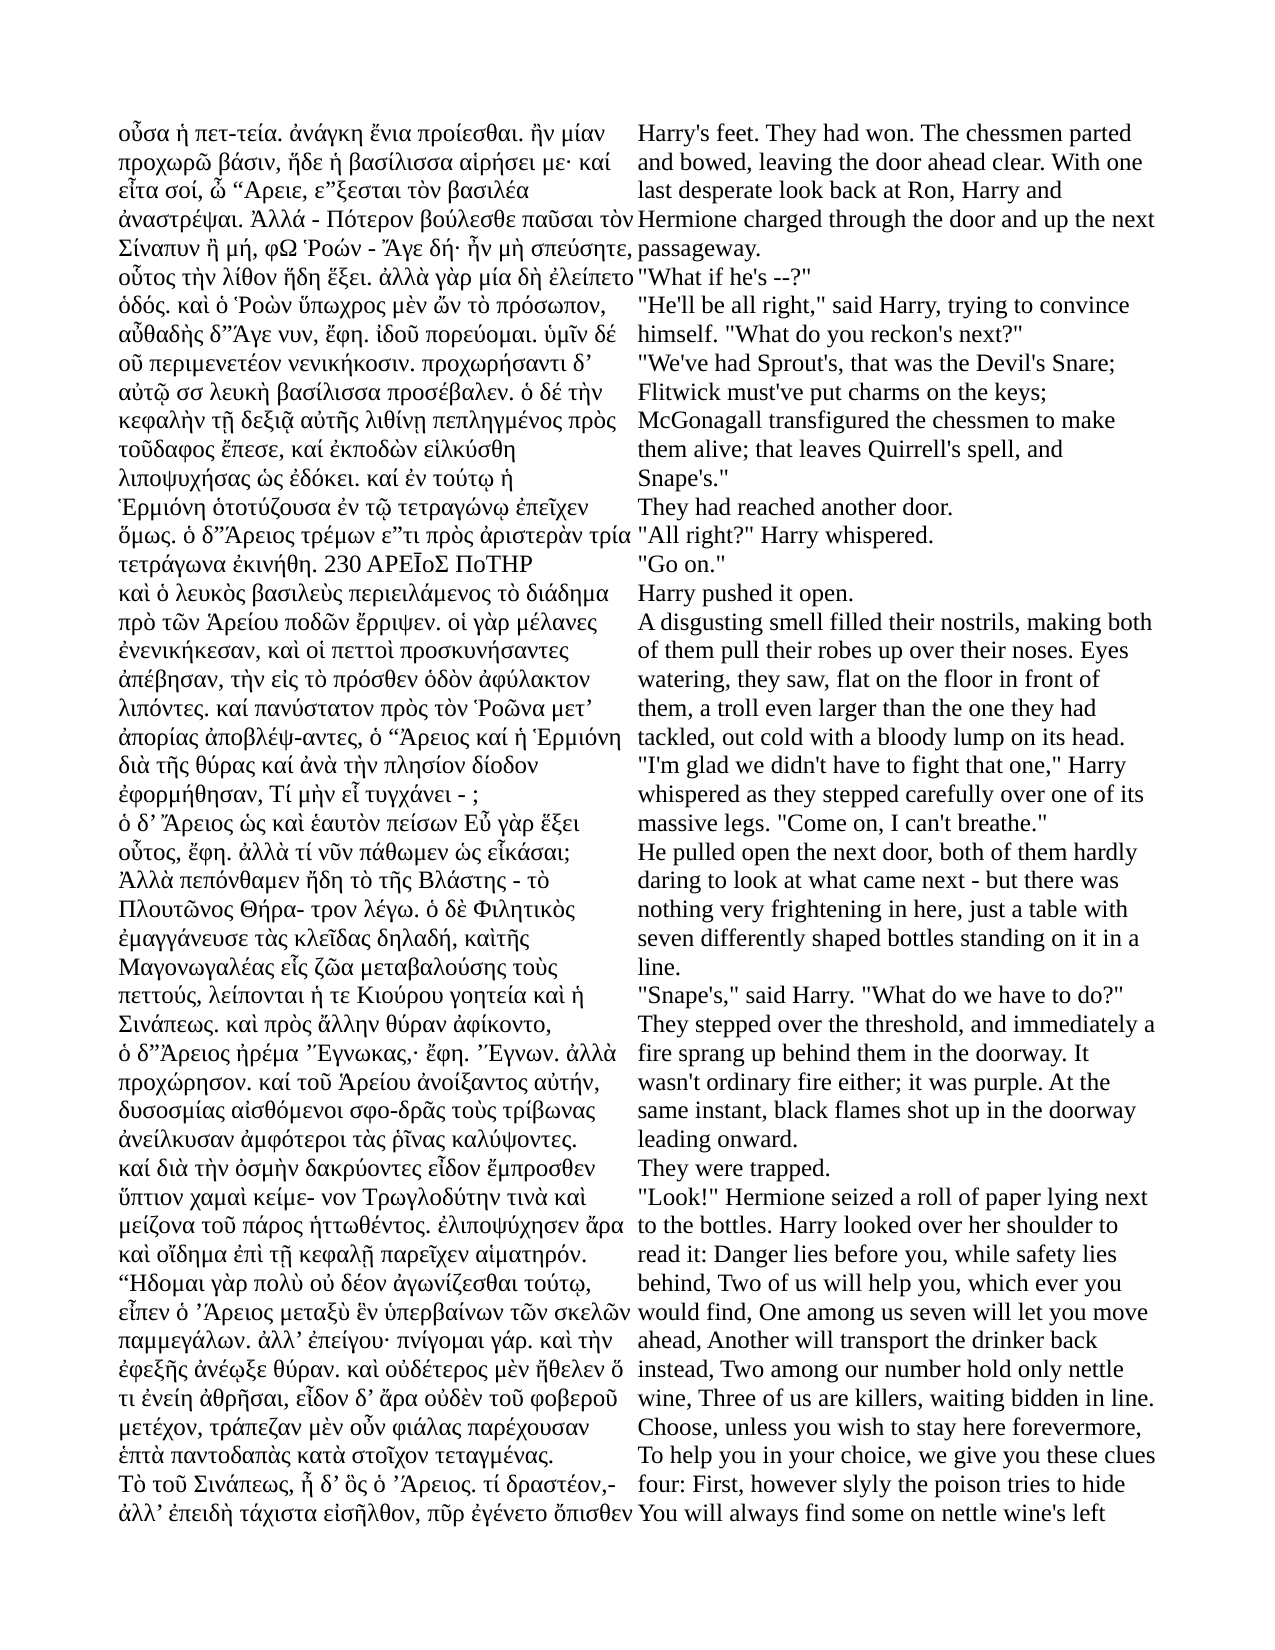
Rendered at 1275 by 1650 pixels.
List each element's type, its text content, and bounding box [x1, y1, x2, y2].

table_cell οὖσα ἡ πετ-τεία. ἀνάγκη ἔνια προίεσθαι. ἢν μίαν προχωρῶ βάσιν, ἥδε ἡ βασίλισσα αἱρήσει με· καί εἶτα σοί, ὦ “Αρειε, ε”ξεσται τὸν βασιλέα ἀναστρέψαι. Ἀλλά - Πότερον βούλεσθε παῦσαι τὸν Σίναπυν ἢ μή, φΩ Ῥοών - Ἄγε δή· ἦν μὴ σπεύσητε, οὗτος τὴν λίθον ἥδη ἕξει. ἀλλὰ γὰρ μία δὴ ἐλείπετο ὁδός. καὶ ὁ Ῥοὼν ὕπωχρος μὲν ὤν τὸ πρόσωπον, αὖθαδὴς δ”Άγε νυν, ἔφη. ἰδοῦ πορεύομαι. ὑμῖν δέ οῦ περιμενετέον νενικήκοσιν. προχωρήσαντι δ’ αὐτῷ σσ λευκὴ βασίλισσα προσέβαλεν. ὁ δέ τὴν κεφαλὴν τῇ δεξιᾷ αὐτῆς λιθίνῃ πεπληγμένος πρὸς τοῦδαφος ἔπεσε, καί ἐκποδὼν εἱλκύσθη λιποψυχήσας ὡς ἐδόκει. καί ἐν τούτῳ ἡ Ἑρμιόνη ὁτοτύζουσα ἐν τῷ τετραγώνῳ ἐπεῖχεν ὅμως. ὁ δ”Άρειος τρέμων ε”τι πρὸς ἀριστερὰν τρία τετράγωνα ἐκινήθη. 230 ΑΡΕῙοΣ ΠοΤΗΡ καὶ ὁ λευκὸς βασιλεὺς περιειλάμενος τὸ διάδημα πρὸ τῶν Ἁρείου ποδῶν ἔρριψεν. οἱ γὰρ μέλανες ἐνενικήκεσαν, καὶ οἱ πεττοὶ προσκυνήσαντες ἀπέβησαν, τὴν εἰς τὸ πρόσθεν ὁδὸν ἀφύλακτον λιπόντες. καί πανύστατον πρὸς τὸν Ῥοῶνα μετ’ ἀπορίας ἀποβλέψ-αντες, ὁ “Ἀρειος καί ἡ Ἑρμιόνη διὰ τῆς θύρας καί ἀνὰ τὴν πλησίον δίοδον ἐφορμήθησαν, Τί μὴν εἷ τυγχάνει - ; ὁ δ’ Ἄρειος ὡς καὶ ἑαυτὸν πείσων Εὖ γὰρ ἕξει οὗτος, ἔφη. ἀλλὰ τί νῦν πάθωμεν ὡς εἷκάσαι; Ἀλλὰ πεπόνθαμεν ἤδη τὸ τῆς Βλάστης - τὸ Πλουτῶνος Θήρα- τρον λέγω. ὁ δὲ Φιλητικὸς ἐμαγγάνευσε τὰς κλεῖδας δηλαδή, καὶτῆς Μαγονωγαλέας εἷς ζῶα μεταβαλούσης τοὺς πεττούς, λείπονται ἡ τε Κιούρου γοητεία καὶ ἡ Σινάπεως. καὶ πρὸς ἄλλην θύραν ἀφίκοντο, ὁ δ”Ἀρειος ἠρέμα ’Έγνωκας,· ἔφη. ’Έγνων. ἀλλὰ προχώρησον. καί τοῦ Ἁρείου ἀνοίξαντος αὐτήν, δυσοσμίας αἰσθόμενοι σφο-δρᾶς τοὺς τρίβωνας ἀνείλκυσαν ἀμφότεροι τὰς ῥῖνας καλύψοντες. καί διὰ τὴν ὀσμὴν δακρύοντες εἶδον ἔμπροσθεν ὕπτιον χαμαὶ κείμε- νον Τρωγλοδύτην τινὰ καὶ μείζονα τοῦ πάρος ἡττωθέντος. ἐλιποψύχησεν ἄρα καὶ οἴδημα ἐπὶ τῇ κεφαλῇ παρεῖχεν αἱματηρόν. “Ηδομαι γὰρ πολὺ οὐ δέον ἀγωνίζεσθαι τούτῳ, εἶπεν ὁ ’Άρειος μεταξὺ ἓν ὑπερβαίνων τῶν σκελῶν παμμεγάλων. ἀλλ’ ἐπείγου· πνίγομαι γάρ. καὶ τὴν ἐφεξῆς ἀνέῳξε θύραν. καὶ οὐδέτερος μὲν ἤθελεν ὅ τι ἐνείη ἀθρῆσαι, εἶδον δ’ ἄρα οὐδὲν τοῦ φοβεροῦ μετέχον, τράπεζαν μὲν οὖν φιάλας παρέχουσαν ἑπτὰ παντοδαπὰς κατὰ στοῖχον τεταγμένας. Τὸ τοῦ Σινάπεως, ἦ δ’ ὃς ὁ ’Άρειος. τί δραστέον,- ἀλλ’ ἐπειδὴ τάχιστα εἰσῆλθον, πῦρ ἐγένετο ὄπισθεν [118, 118, 637, 1527]
table_cell Harry's feet. They had won. The chessmen parted and bowed, leaving the door ahead clear. With one last desperate look back at Ron, Harry and Hermione charged through the door and up the next passageway. "What if he's --?" "He'll be all right," said Harry, trying to convince himself. "What do you reckon's next?" "We've had Sprout's, that was the Devil's Snare; Flitwick must've put charms on the keys; McGonagall transfigured the chessmen to make them alive; that leaves Quirrell's spell, and Snape's." They had reached another door. "All right?" Harry whispered. "Go on." Harry pushed it open. A disgusting smell filled their nostrils, making both of them pull their robes up over their noses. Eyes watering, they saw, flat on the floor in front of them, a troll even larger than the one they had tackled, out cold with a bloody lump on its head. "I'm glad we didn't have to fight that one," Harry whispered as they stepped carefully over one of its massive legs. "Come on, I can't breathe." He pulled open the next door, both of them hardly daring to look at what came next - but there was nothing very frightening in here, just a table with seven differently shaped bottles standing on it in a line. "Snape's," said Harry. "What do we have to do?" They stepped over the threshold, and immediately a fire sprang up behind them in the doorway. It wasn't ordinary fire either; it was purple. At the same instant, black flames shot up in the doorway leading onward. They were trapped. "Look!" Hermione seized a roll of paper lying next to the bottles. Harry looked over her shoulder to read it: Danger lies before you, while safety lies behind, Two of us will help you, which ever you would find, One among us seven will let you move ahead, Another will transport the drinker back instead, Two among our number hold only nettle wine, Three of us are killers, waiting bidden in line. Choose, unless you wish to stay here forevermore, To help you in your choice, we give you these clues four: First, however slyly the poison tries to hide You will always find some on nettle wine's left [637, 118, 1157, 1527]
